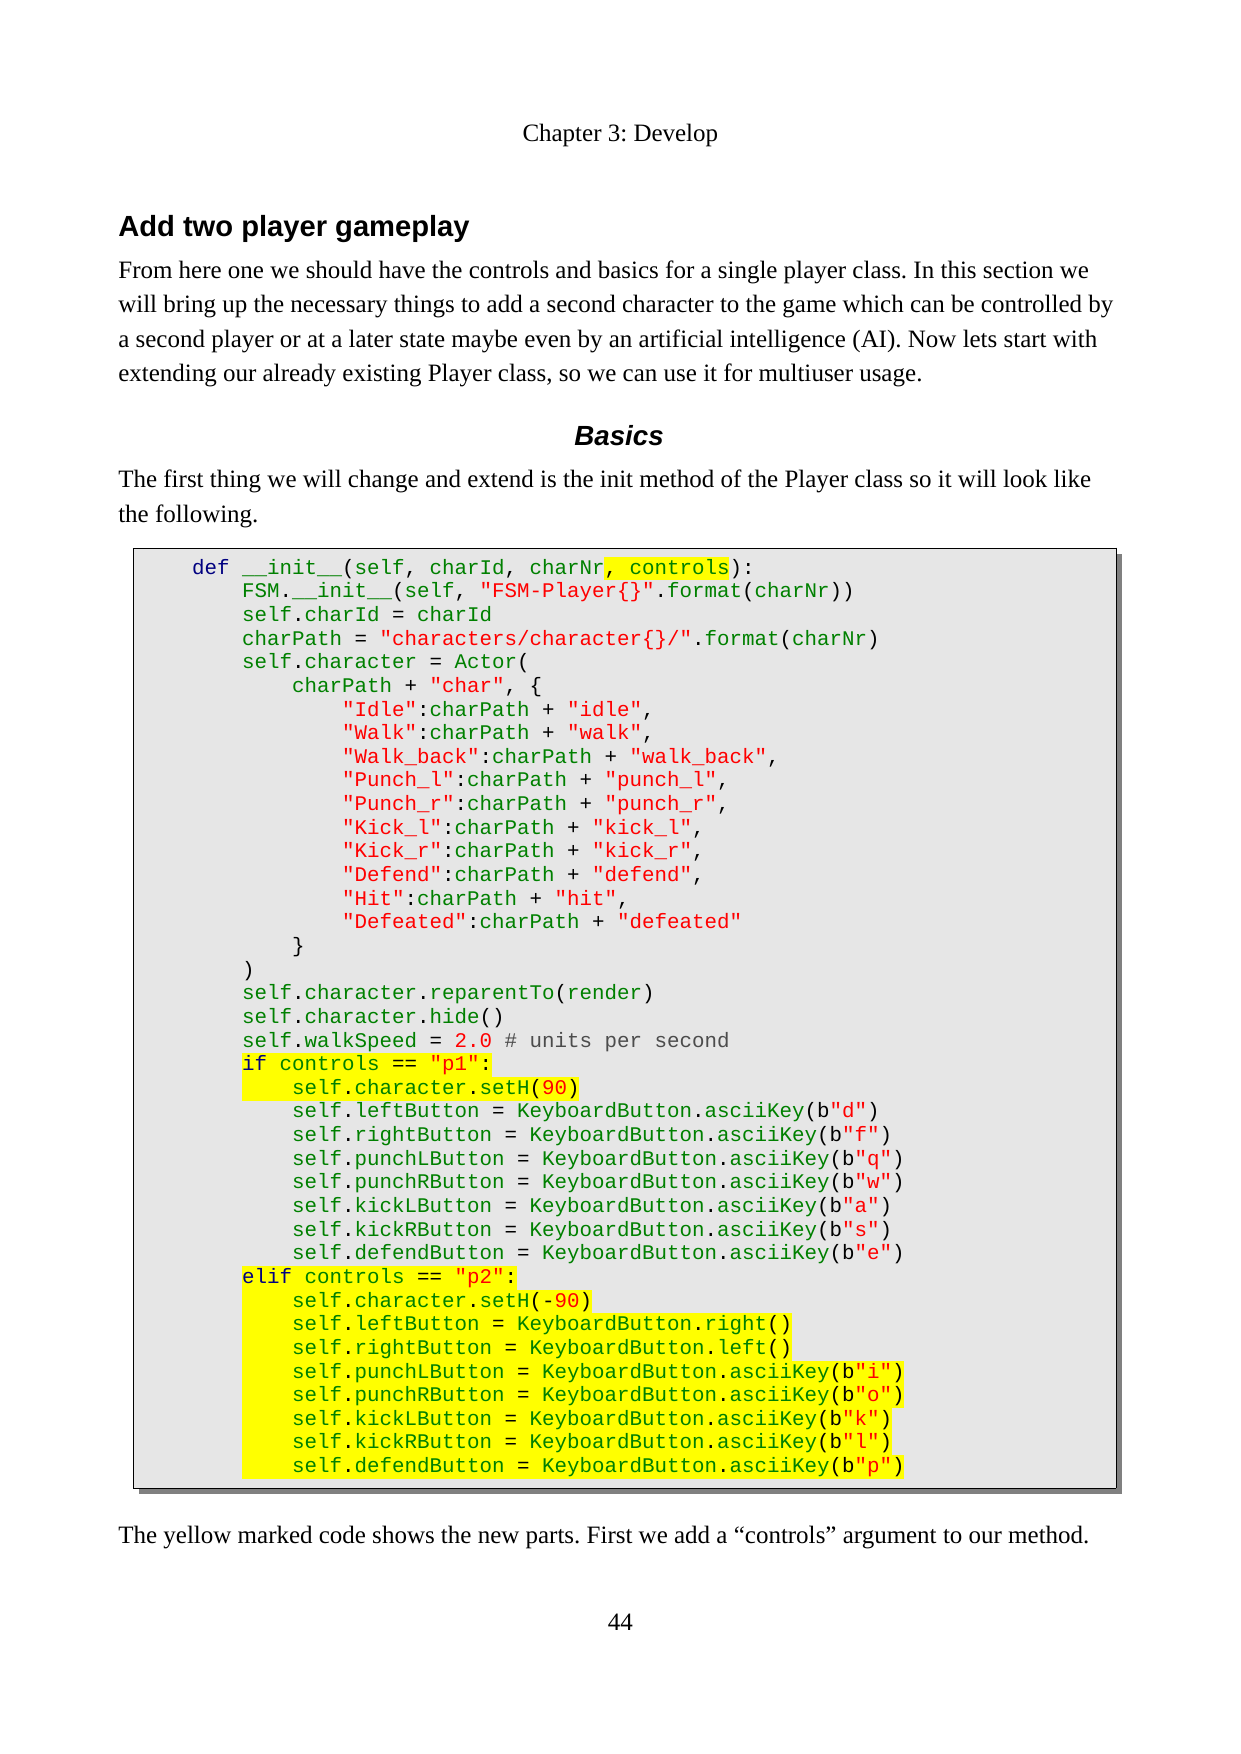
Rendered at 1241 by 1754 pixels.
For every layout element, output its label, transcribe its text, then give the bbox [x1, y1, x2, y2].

text "Hit":charPath + "hit", [134, 879, 1116, 902]
text def __init__(self, charId, charNr, controls): [134, 549, 1116, 571]
text "Walk":charPath + "walk", [134, 713, 1116, 737]
text self.punchRButton = KeyboardButton.asciiKey(b"o") [134, 1375, 1116, 1399]
text self.kickLButton = KeyboardButton.asciiKey(b"a") [134, 1186, 1116, 1210]
text self.leftButton = KeyboardButton.asciiKey(b"d") [134, 1092, 1116, 1115]
text "Walk_back":charPath + "walk_back", [134, 737, 1116, 761]
text self.kickRButton = KeyboardButton.asciiKey(b"s") [134, 1210, 1116, 1233]
text charPath + "char", { [134, 666, 1116, 689]
text self.defendButton = KeyboardButton.asciiKey(b"e") [134, 1233, 1116, 1257]
text self.kickLButton = KeyboardButton.asciiKey(b"k") [134, 1399, 1116, 1423]
text self.leftButton = KeyboardButton.right() [134, 1304, 1116, 1328]
text self.kickRButton = KeyboardButton.asciiKey(b"l") [134, 1423, 1116, 1446]
text self.walkSpeed = 2.0 # units per second [134, 1021, 1116, 1044]
text self.rightButton = KeyboardButton.asciiKey(b"f") [134, 1115, 1116, 1139]
text From here one we should have the controls and basics for a single player class. In this section we will bring up the necessary things to add a second character to the game which can be controlled by a second player or at a later state maybe even by an artificial intelligence (AI). Now lets start with extending our already existing Player class, so we can use it for multiuser usage. [118, 255, 1122, 387]
text "Idle":charPath + "idle", [134, 689, 1116, 713]
text "Punch_r":charPath + "punch_r", [134, 784, 1116, 808]
subtitle Add two player gameplay [118, 209, 1122, 242]
text charPath = "characters/character{}/".format(charNr) [134, 619, 1116, 642]
text "Punch_l":charPath + "punch_l", [134, 761, 1116, 784]
text self.charId = charId [134, 595, 1116, 619]
text self.character = Actor( [134, 642, 1116, 666]
text FSM.__init__(self, "FSM-Player{}".format(charNr)) [134, 571, 1116, 595]
text self.punchLButton = KeyboardButton.asciiKey(b"q") [134, 1139, 1116, 1162]
text self.character.hide() [134, 997, 1116, 1021]
subtitle Basics [118, 420, 1122, 452]
text self.character.reparentTo(render) [134, 973, 1116, 997]
text "Kick_r":charPath + "kick_r", [134, 831, 1116, 855]
text elif controls == "p2": [134, 1257, 1116, 1281]
text ) [134, 950, 1116, 973]
text self.punchLButton = KeyboardButton.asciiKey(b"i") [134, 1352, 1116, 1375]
text self.defendButton = KeyboardButton.asciiKey(b"p") [134, 1446, 1116, 1488]
text self.rightButton = KeyboardButton.left() [134, 1328, 1116, 1352]
text "Defend":charPath + "defend", [134, 855, 1116, 879]
text self.punchRButton = KeyboardButton.asciiKey(b"w") [134, 1162, 1116, 1186]
text The yellow marked code shows the new parts. First we add a “controls” argument to our method. [118, 1520, 1122, 1549]
text "Defeated":charPath + "defeated" [134, 902, 1116, 926]
text if controls == "p1": [134, 1044, 1116, 1068]
text self.character.setH(-90) [134, 1281, 1116, 1304]
text "Kick_l":charPath + "kick_l", [134, 808, 1116, 831]
text self.character.setH(90) [134, 1068, 1116, 1092]
text } [134, 926, 1116, 950]
text The first thing we will change and extend is the init method of the Player class so it will look like the following. [118, 464, 1122, 527]
